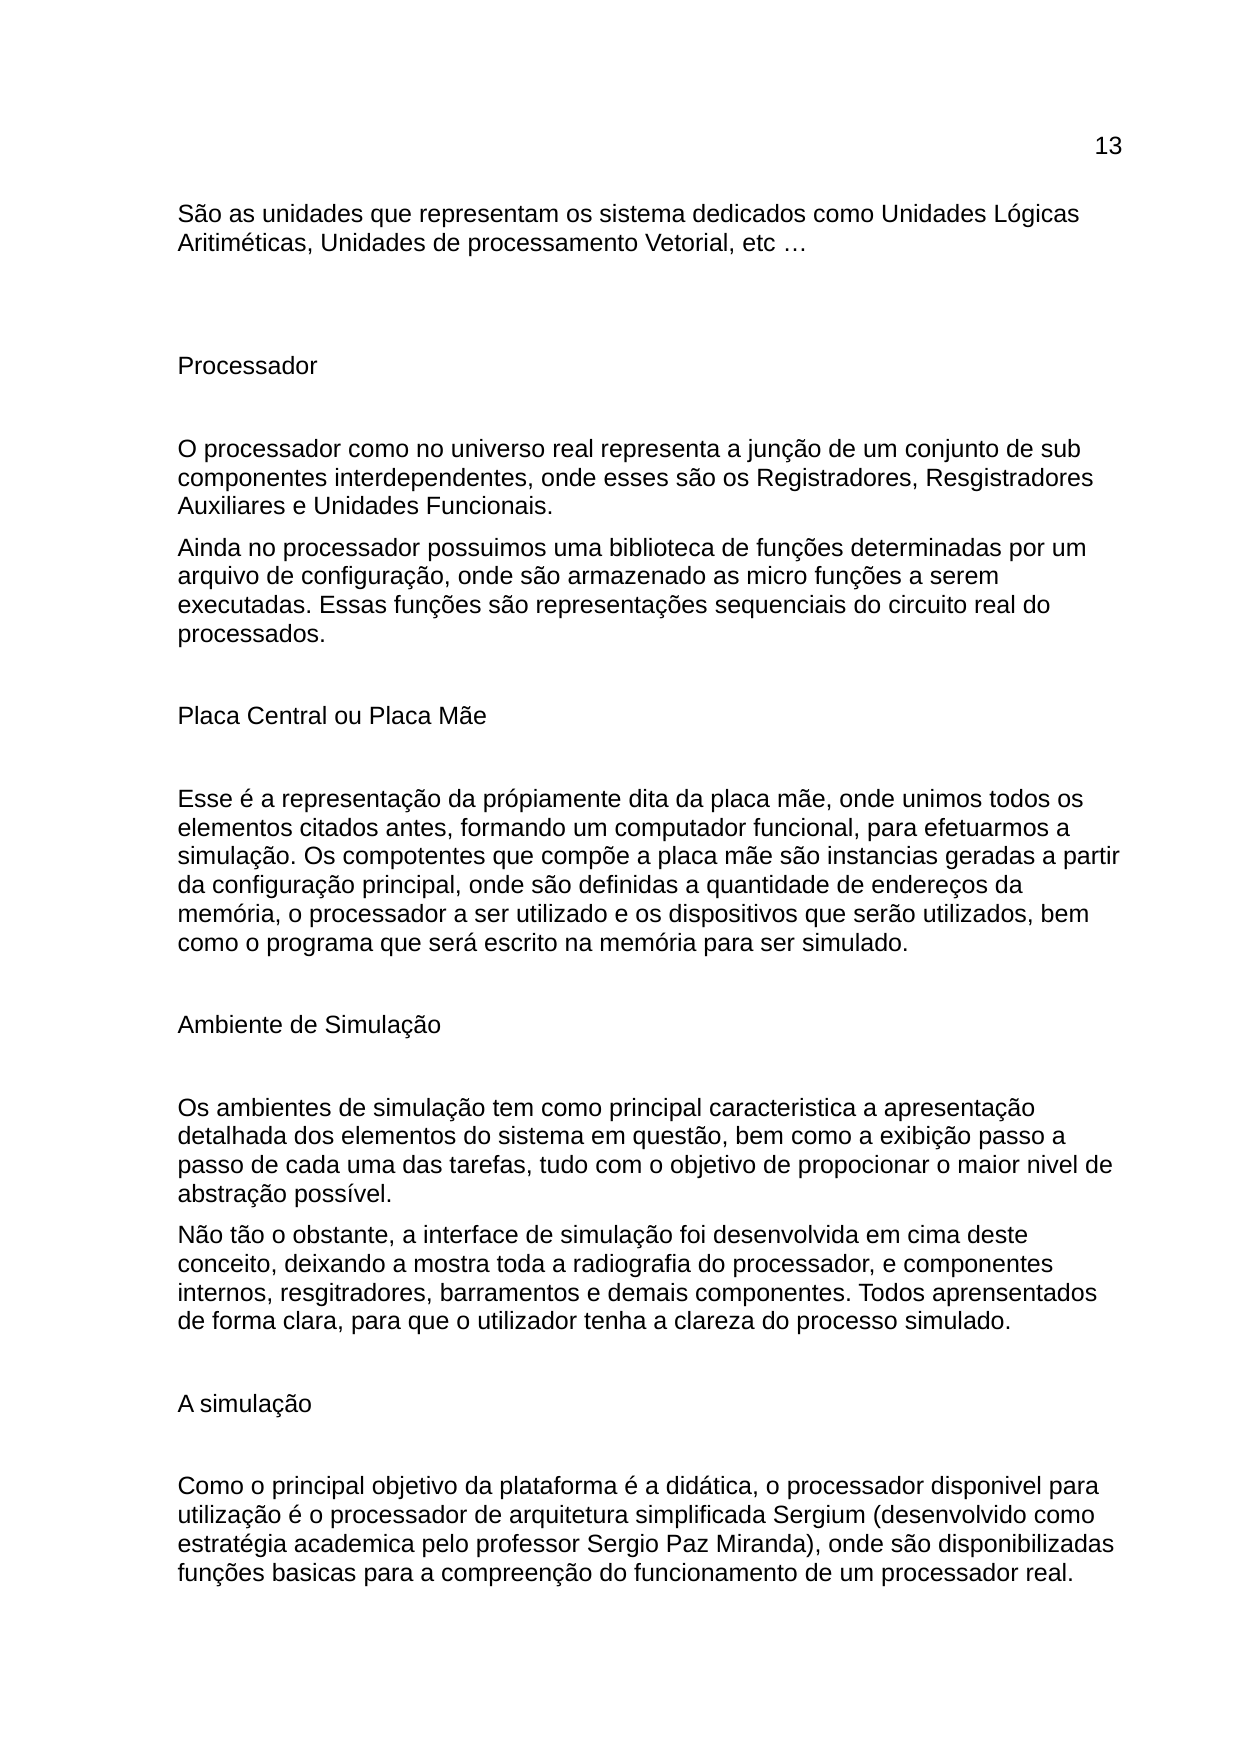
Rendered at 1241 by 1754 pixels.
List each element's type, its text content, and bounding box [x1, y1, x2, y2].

text Não tão o obstante, a interface de simulação foi desenvolvida em cima deste conceito, deixando a mostra toda a radiografia do processador, e componentes internos, resgitradores, barramentos e demais componentes. Todos aprensentados de forma clara, para que o utilizador tenha a clareza do processo simulado. [177, 1220, 1122, 1335]
text Ainda no processador possuimos uma biblioteca de funções determinadas por um arquivo de configuração, onde são armazenado as micro funções a serem executadas. Essas funções são representações sequenciais do circuito real do processados. [177, 533, 1122, 648]
text Processador [177, 351, 1122, 380]
text A simulação [177, 1389, 1122, 1418]
text Placa Central ou Placa Mãe [177, 701, 1122, 730]
text Esse é a representação da própiamente dita da placa mãe, onde unimos todos os elementos citados antes, formando um computador funcional, para efetuarmos a simulação. Os compotentes que compõe a placa mãe são instancias geradas a partir da configuração principal, onde são definidas a quantidade de endereços da memória, o processador a ser utilizado e os dispositivos que serão utilizados, bem como o programa que será escrito na memória para ser simulado. [177, 784, 1122, 956]
text O processador como no universo real representa a junção de um conjunto de sub componentes interdependentes, onde esses são os Registradores, Resgistradores Auxiliares e Unidades Funcionais. [177, 434, 1122, 520]
text Ambiente de Simulação [177, 1010, 1122, 1039]
text Os ambientes de simulação tem como principal caracteristica a apresentação detalhada dos elementos do sistema em questão, bem como a exibição passo a passo de cada uma das tarefas, tudo com o objetivo de propocionar o maior nivel de abstração possível. [177, 1093, 1122, 1208]
text São as unidades que representam os sistema dedicados como Unidades Lógicas Aritiméticas, Unidades de processamento Vetorial, etc … [177, 199, 1122, 256]
text Como o principal objetivo da plataforma é a didática, o processador disponivel para utilização é o processador de arquitetura simplificada Sergium (desenvolvido como estratégia academica pelo professor Sergio Paz Miranda), onde são disponibilizadas funções basicas para a compreenção do funcionamento de um processador real. [177, 1471, 1122, 1586]
